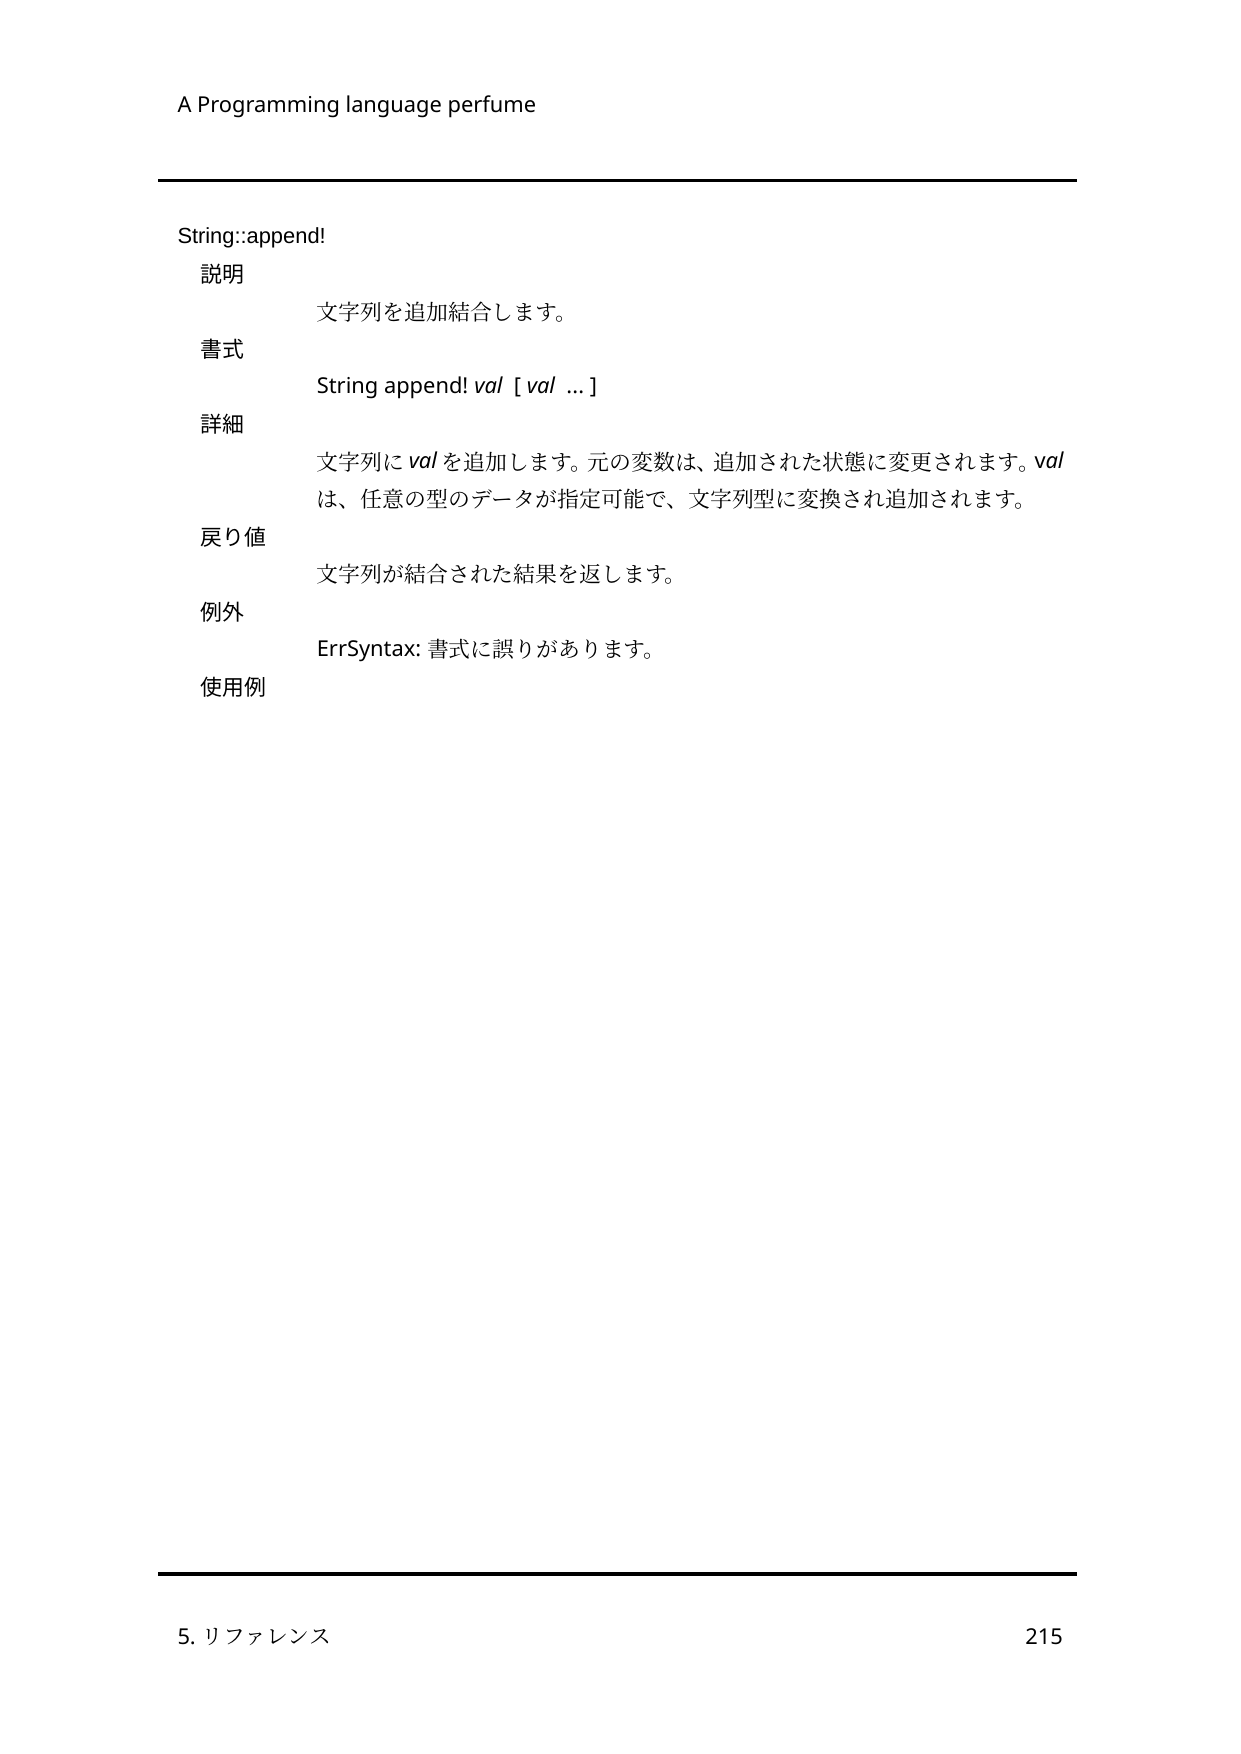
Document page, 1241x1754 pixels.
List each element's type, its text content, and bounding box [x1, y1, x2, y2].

table_header 文字列を追加結合します。 [317, 254, 1063, 329]
table_cell ErrSyntax: 書式に誤りがあります。 [317, 592, 1063, 667]
table_cell 書式 [200, 329, 317, 404]
table_cell 詳細 [200, 404, 317, 517]
table_cell String append! val [ val ... ] [317, 329, 1063, 404]
table_cell 戻り値 [200, 517, 317, 592]
table_cell 文字列にvalを追加します。元の変数は、追加された状態に変更されます。valは、任意の型のデータが指定可能で、文字列型に変換され追加されます。 [317, 404, 1063, 517]
subtitle String::append! [177, 217, 1063, 254]
table_cell 例外 [200, 592, 317, 667]
table_cell 使用例 [200, 667, 317, 742]
table_header 説明 [200, 254, 317, 329]
table_cell [317, 667, 1063, 742]
table_cell 文字列が結合された結果を返します。 [317, 517, 1063, 592]
